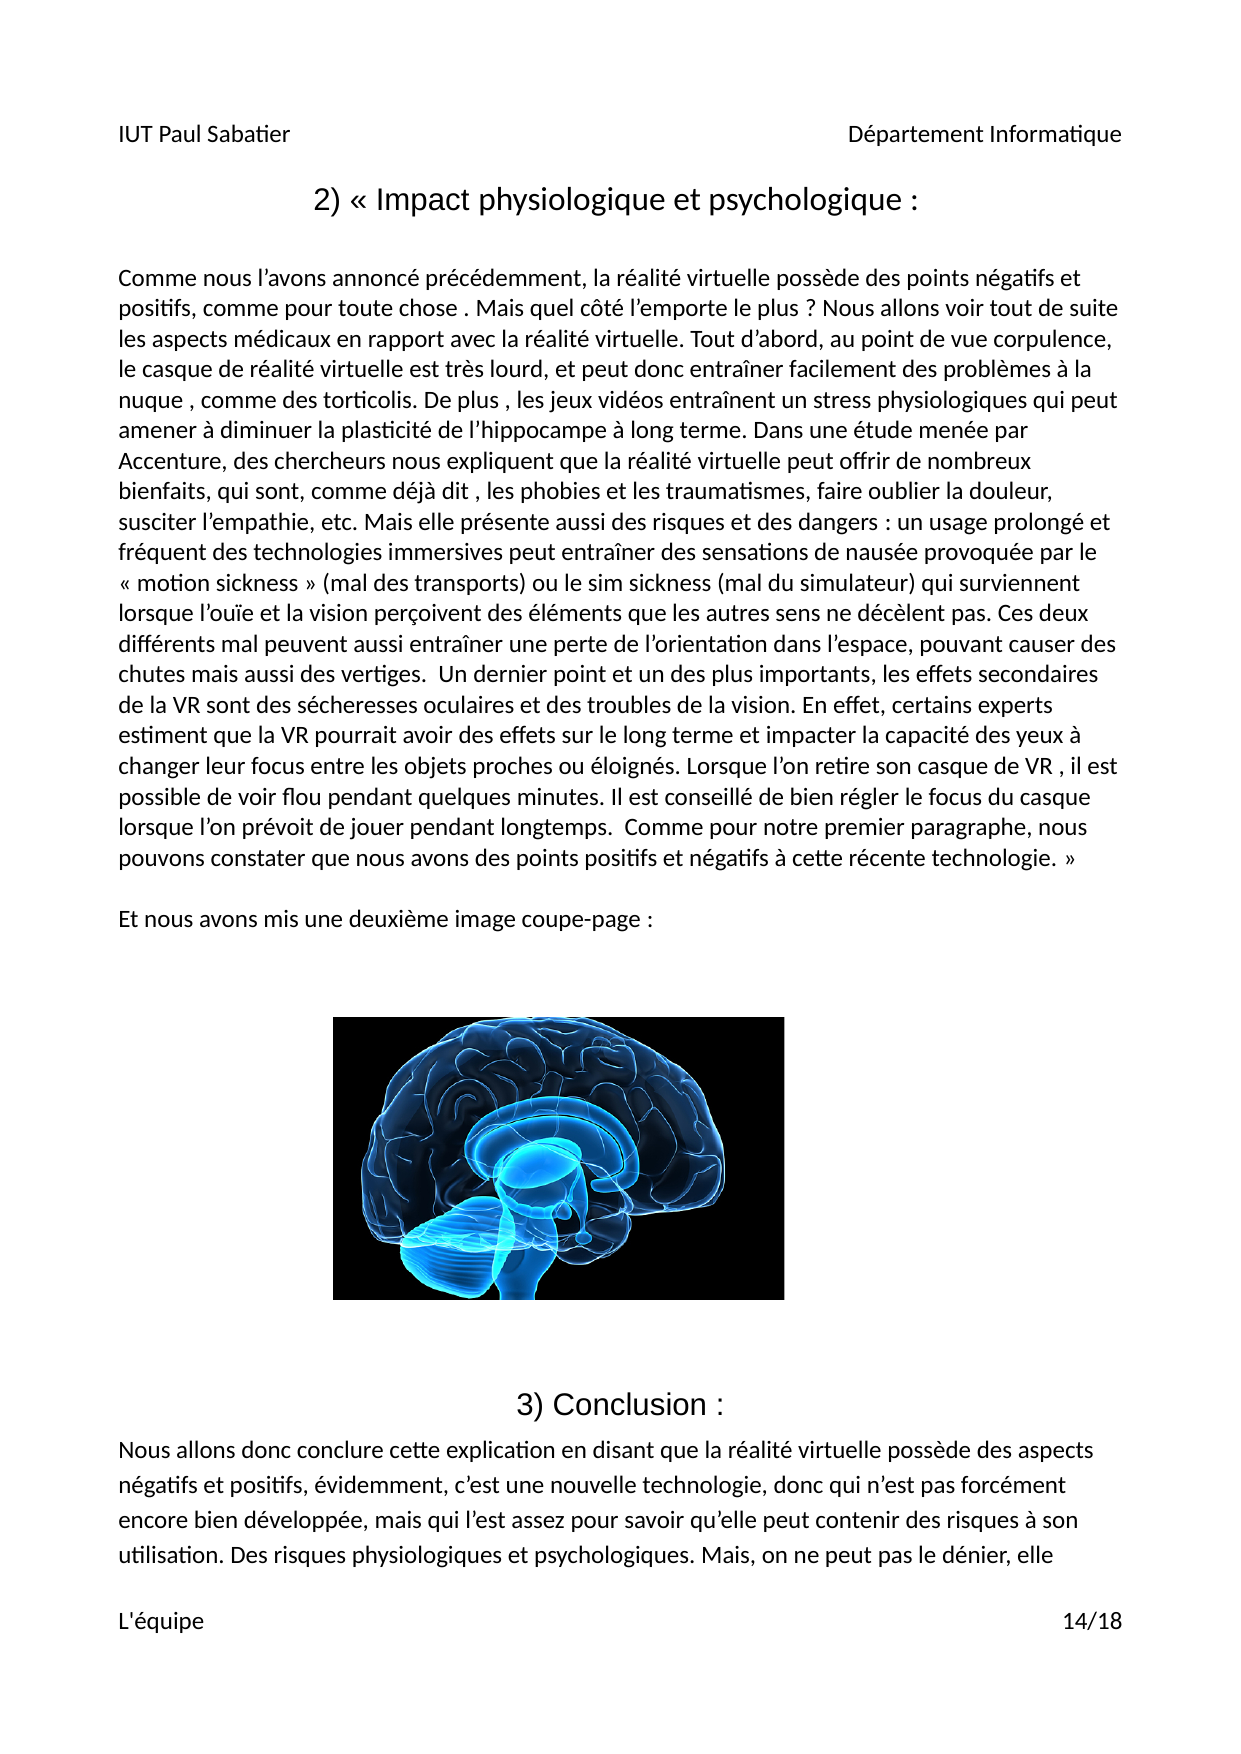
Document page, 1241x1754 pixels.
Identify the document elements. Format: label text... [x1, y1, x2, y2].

text Nous allons donc conclure cette explication en disant que la réalité virtuelle possède des aspects négatifs et positifs, évidemment, c’est une nouvelle technologie, donc qui n’est pas forcément encore bien développée, mais qui l’est assez pour savoir qu’elle peut contenir des risques à son utilisation. Des risques physiologiques et psychologiques. Mais, on ne peut pas le dénier, elle [118, 1434, 1122, 1569]
picture [333, 1017, 785, 1300]
text Comme nous l’avons annoncé précédemment, la réalité virtuelle possède des points négatifs et positifs, comme pour toute chose . Mais quel côté l’emporte le plus ? Nous allons voir tout de suite les aspects médicaux en rapport avec la réalité virtuelle. Tout d’abord, au point de vue corpulence, le casque de réalité virtuelle est très lourd, et peut donc entraîner facilement des problèmes à la nuque , comme des torticolis. De plus , les jeux vidéos entraînent un stress physiologiques qui peut amener à diminuer la plasticité de l’hippocampe à long terme. Dans une étude menée par Accenture, des chercheurs nous expliquent que la réalité virtuelle peut offrir de nombreux bienfaits, qui sont, comme déjà dit , les phobies et les traumatismes, faire oublier la douleur, susciter l’empathie, etc. Mais elle présente aussi des risques et des dangers : un usage prolongé et fréquent des technologies immersives peut entraîner des sensations de nausée provoquée par le « motion sickness » (mal des transports) ou le sim sickness (mal du simulateur) qui surviennent lorsque l’ouïe et la vision perçoivent des éléments que les autres sens ne décèlent pas. Ces deux différents mal peuvent aussi entraîner une perte de l’orientation dans l’espace, pouvant causer des chutes mais aussi des vertiges. Un dernier point et un des plus importants, les effets secondaires de la VR sont des sécheresses oculaires et des troubles de la vision. En effet, certains experts estiment que la VR pourrait avoir des effets sur le long terme et impacter la capacité des yeux à changer leur focus entre les objets proches ou éloignés. Lorsque l’on retire son casque de VR , il est possible de voir flou pendant quelques minutes. Il est conseillé de bien régler le focus du casque lorsque l’on prévoit de jouer pendant longtemps. Comme pour notre premier paragraphe, nous pouvons constater que nous avons des points positifs et négatifs à cette récente technologie. » [118, 262, 1122, 872]
subtitle Conclusion : [118, 1386, 1122, 1422]
subtitle « Impact physiologique et psychologique : [118, 178, 1122, 219]
text Et nous avons mis une deuxième image coupe-page : [118, 903, 1122, 933]
